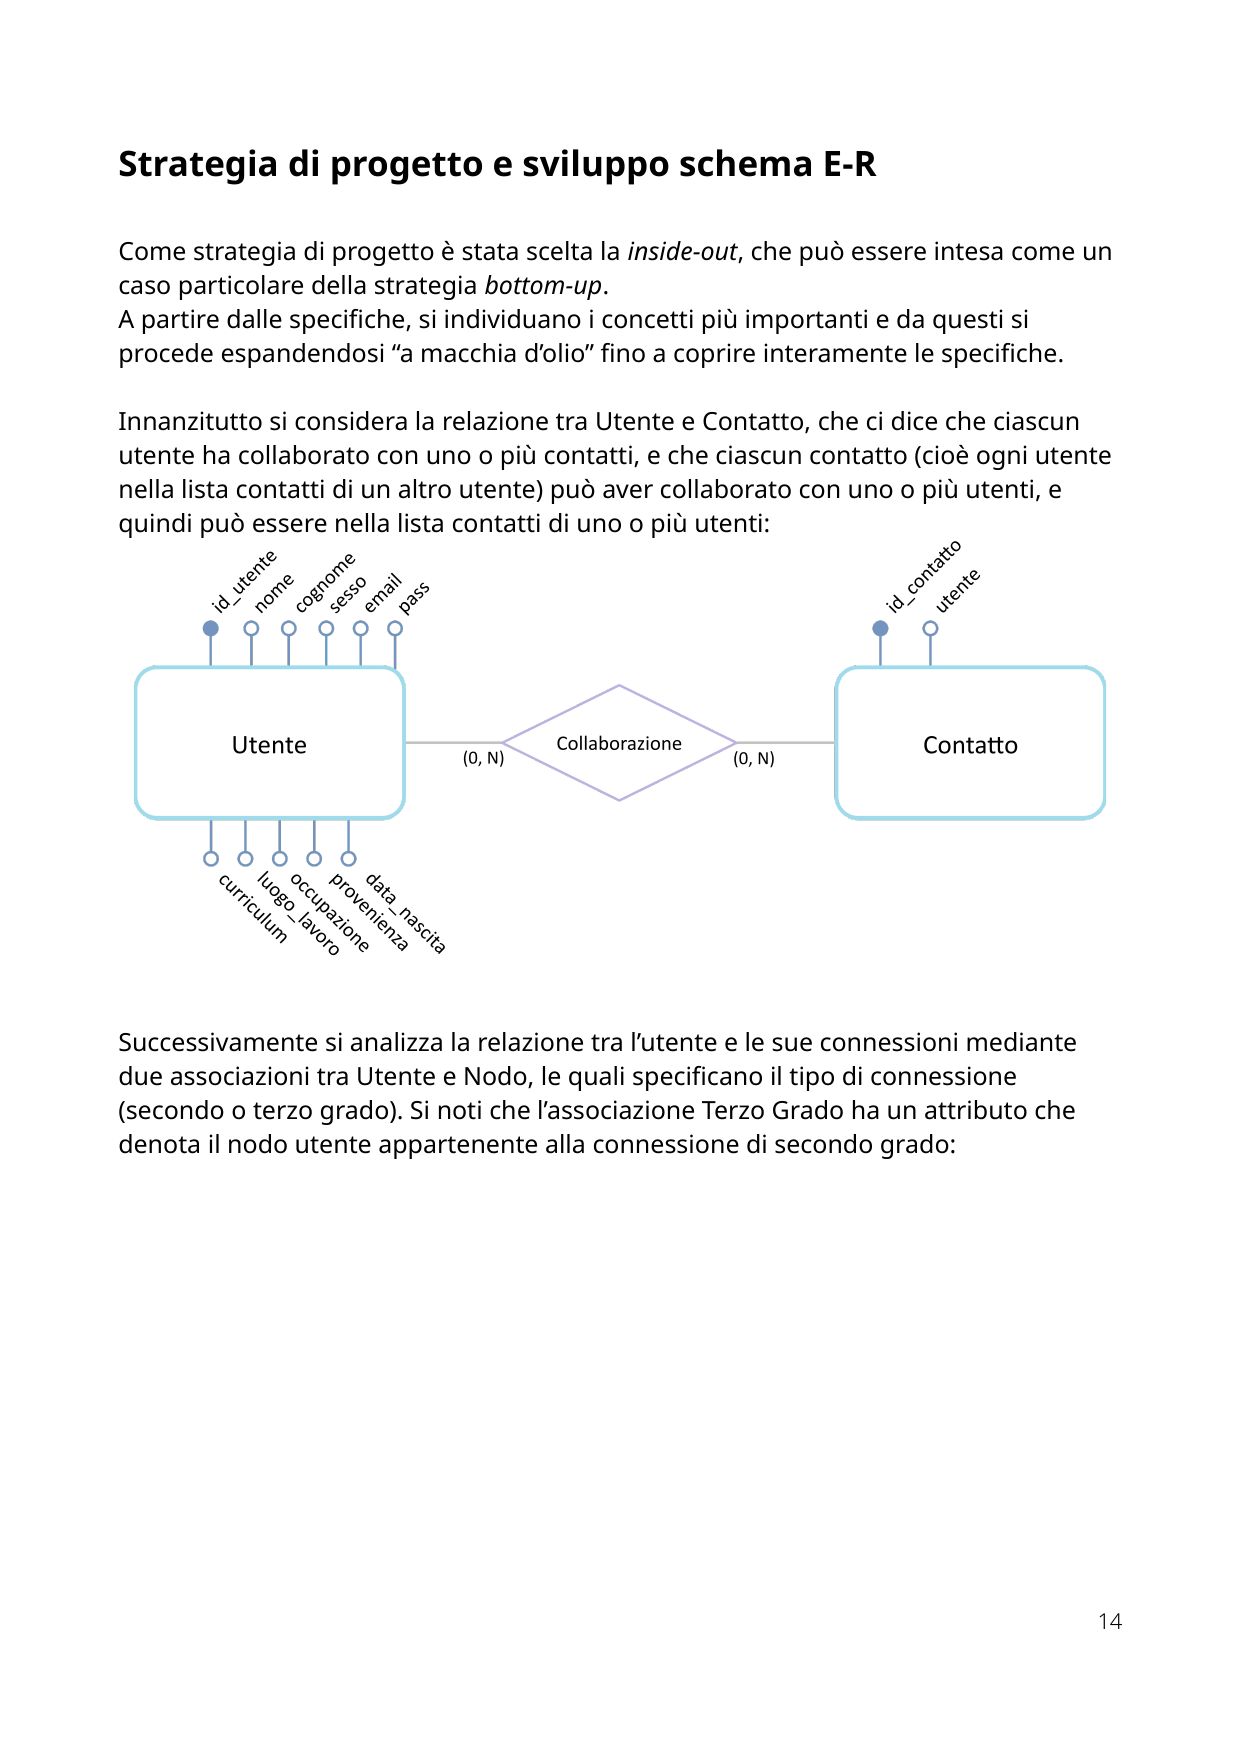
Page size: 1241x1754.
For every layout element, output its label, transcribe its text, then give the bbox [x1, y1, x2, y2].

subtitle Strategia di progetto e sviluppo schema E-R [118, 139, 1122, 187]
text Innanzitutto si considera la relazione tra Utente e Contatto, che ci dice che ciascun utente ha collaborato con uno o più contatti, e che ciascun contatto (cioè ogni utente nella lista contatti di un altro utente) può aver collaborato con uno o più utenti, e quindi può essere nella lista contatti di uno o più utenti: [118, 403, 1122, 540]
text A partire dalle specifiche, si individuano i concetti più importanti e da questi si procede espandendosi “a macchia d’olio” fino a coprire interamente le specifiche. [118, 301, 1122, 369]
picture [133, 539, 1107, 957]
text Come strategia di progetto è stata scelta la inside-out, che può essere intesa come un caso particolare della strategia bottom-up. [118, 233, 1122, 301]
text Successivamente si analizza la relazione tra l’utente e le sue connessioni mediante due associazioni tra Utente e Nodo, le quali specificano il tipo di connessione (secondo o terzo grado). Si noti che l’associazione Terzo Grado ha un attributo che denota il nodo utente appartenente alla connessione di secondo grado: [118, 1024, 1122, 1161]
